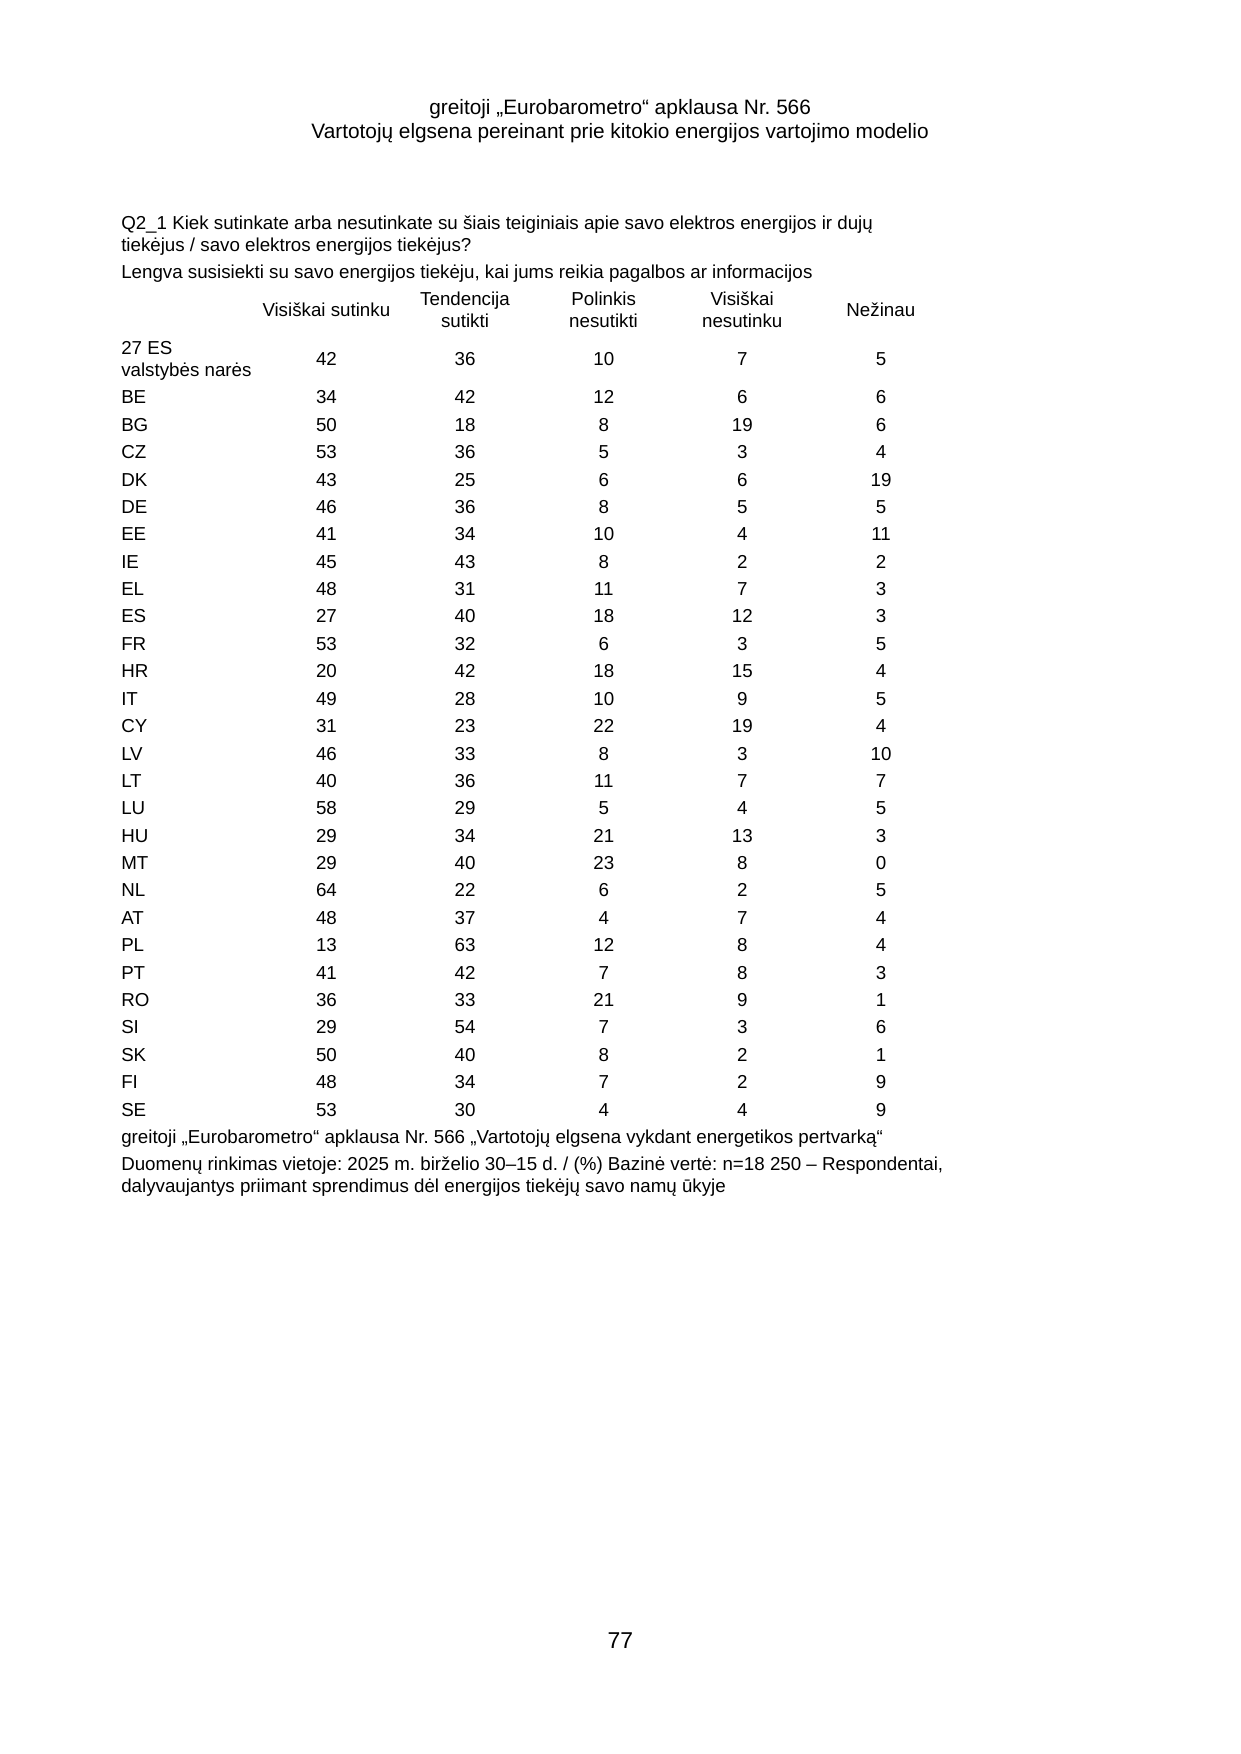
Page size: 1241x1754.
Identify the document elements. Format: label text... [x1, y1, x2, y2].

table_cell 40 [257, 767, 395, 794]
table_cell LU [118, 794, 257, 822]
table_cell 7 [534, 1068, 673, 1096]
table_cell 42 [395, 383, 534, 411]
table_cell 50 [257, 1041, 395, 1068]
table_cell IE [118, 548, 257, 575]
table_cell 50 [257, 411, 395, 438]
table_cell 10 [534, 685, 673, 712]
table_cell BG [118, 411, 257, 438]
table_cell 32 [395, 630, 534, 657]
table_cell 2 [673, 1068, 811, 1096]
table_cell 7 [534, 959, 673, 986]
table_cell 12 [673, 603, 811, 630]
table_cell 34 [395, 520, 534, 548]
table_cell HU [118, 822, 257, 849]
table_cell 25 [395, 465, 534, 493]
table_cell 33 [395, 739, 534, 767]
table_cell 2 [673, 1041, 811, 1068]
table_cell 18 [534, 657, 673, 684]
table_cell 12 [534, 383, 673, 411]
table_cell 20 [257, 657, 395, 684]
table_cell 27 ES valstybės narės [118, 334, 257, 383]
table_cell 36 [395, 334, 534, 383]
table_cell 11 [811, 520, 950, 548]
table_cell 5 [811, 630, 950, 657]
table_cell 40 [395, 849, 534, 876]
table_cell FR [118, 630, 257, 657]
table_cell 5 [811, 334, 950, 383]
table_cell LV [118, 739, 257, 767]
table_cell 64 [257, 876, 395, 904]
table_cell 10 [534, 520, 673, 548]
table_cell 48 [257, 904, 395, 931]
table_cell 3 [811, 959, 950, 986]
table_cell 41 [257, 959, 395, 986]
table_cell 27 [257, 603, 395, 630]
table_cell 45 [257, 548, 395, 575]
table_cell 5 [673, 493, 811, 520]
table_cell 36 [395, 767, 534, 794]
table_cell 40 [395, 1041, 534, 1068]
table_cell 53 [257, 438, 395, 465]
table_cell 4 [534, 1096, 673, 1123]
table_cell 42 [395, 959, 534, 986]
table_cell 53 [257, 630, 395, 657]
table_cell LT [118, 767, 257, 794]
table_cell 15 [673, 657, 811, 684]
table_cell SK [118, 1041, 257, 1068]
table_cell 53 [257, 1096, 395, 1123]
table_cell Nežinau [811, 285, 950, 334]
table_cell 8 [673, 931, 811, 958]
table_cell 19 [673, 411, 811, 438]
table_cell DK [118, 465, 257, 493]
table_cell 36 [395, 493, 534, 520]
table_cell 34 [257, 383, 395, 411]
table_cell Visiškai nesutinku [673, 285, 811, 334]
table_cell 4 [811, 712, 950, 739]
table_cell 11 [534, 575, 673, 602]
table_cell 23 [395, 712, 534, 739]
table_cell 21 [534, 822, 673, 849]
table_cell 42 [395, 657, 534, 684]
table_cell 6 [534, 876, 673, 904]
table_cell PT [118, 959, 257, 986]
table_cell 4 [811, 931, 950, 958]
table_cell AT [118, 904, 257, 931]
table_cell 22 [534, 712, 673, 739]
table_cell 36 [257, 986, 395, 1013]
table_cell 8 [534, 411, 673, 438]
table_cell 9 [673, 685, 811, 712]
table_cell 43 [395, 548, 534, 575]
table_cell 31 [257, 712, 395, 739]
table_cell 7 [673, 575, 811, 602]
table_cell MT [118, 849, 257, 876]
table_cell 12 [534, 931, 673, 958]
table_cell BE [118, 383, 257, 411]
table_cell Lengva susisiekti su savo energijos tiekėju, kai jums reikia pagalbos ar informacijos [118, 258, 950, 285]
table_cell 8 [673, 959, 811, 986]
table_cell 9 [673, 986, 811, 1013]
table_cell SI [118, 1013, 257, 1041]
table_cell FI [118, 1068, 257, 1096]
table_cell 63 [395, 931, 534, 958]
table_cell 18 [395, 411, 534, 438]
table_cell IT [118, 685, 257, 712]
table_cell 13 [257, 931, 395, 958]
table_cell Tendencija sutikti [395, 285, 534, 334]
table_cell 19 [811, 465, 950, 493]
table_cell HR [118, 657, 257, 684]
table_cell 1 [811, 1041, 950, 1068]
table_cell 7 [534, 1013, 673, 1041]
table_cell 8 [534, 1041, 673, 1068]
table_cell 29 [395, 794, 534, 822]
table_cell 2 [811, 548, 950, 575]
table_cell 48 [257, 1068, 395, 1096]
table_cell 10 [811, 739, 950, 767]
table_cell CZ [118, 438, 257, 465]
table_cell 54 [395, 1013, 534, 1041]
table_cell 6 [811, 383, 950, 411]
table_cell 29 [257, 1013, 395, 1041]
table_cell 2 [673, 876, 811, 904]
table_cell 5 [534, 438, 673, 465]
table_cell SE [118, 1096, 257, 1123]
table_cell NL [118, 876, 257, 904]
table_cell 10 [534, 334, 673, 383]
table_cell 4 [811, 657, 950, 684]
table_cell 5 [811, 794, 950, 822]
table_cell 3 [673, 438, 811, 465]
table_cell 8 [673, 849, 811, 876]
table_cell 49 [257, 685, 395, 712]
table_cell 8 [534, 739, 673, 767]
table_cell 6 [811, 411, 950, 438]
table_cell 48 [257, 575, 395, 602]
table_cell 33 [395, 986, 534, 1013]
table_cell 41 [257, 520, 395, 548]
table_cell 8 [534, 493, 673, 520]
table_cell 29 [257, 822, 395, 849]
table_cell 28 [395, 685, 534, 712]
table_cell 30 [395, 1096, 534, 1123]
table_cell 5 [534, 794, 673, 822]
table_cell 6 [673, 383, 811, 411]
table_cell CY [118, 712, 257, 739]
table_cell 19 [673, 712, 811, 739]
table_cell 6 [673, 465, 811, 493]
table_cell ES [118, 603, 257, 630]
table_cell 21 [534, 986, 673, 1013]
table_cell 9 [811, 1068, 950, 1096]
table_cell [118, 285, 257, 334]
table_cell 4 [673, 794, 811, 822]
table_cell 23 [534, 849, 673, 876]
table_cell 3 [673, 739, 811, 767]
table_cell 5 [811, 876, 950, 904]
table_cell greitoji „Eurobarometro“ apklausa Nr. 566 „Vartotojų elgsena vykdant energetikos pertvarką“ [118, 1123, 950, 1150]
table_cell 5 [811, 493, 950, 520]
table_cell Polinkis nesutikti [534, 285, 673, 334]
table_cell 36 [395, 438, 534, 465]
table_cell 7 [673, 767, 811, 794]
table_cell 4 [673, 520, 811, 548]
table_cell 34 [395, 1068, 534, 1096]
table_cell 31 [395, 575, 534, 602]
table_cell RO [118, 986, 257, 1013]
table_cell 3 [811, 603, 950, 630]
table_cell 7 [673, 904, 811, 931]
table_cell 29 [257, 849, 395, 876]
table_cell 3 [811, 575, 950, 602]
table_cell 0 [811, 849, 950, 876]
table_cell 5 [811, 685, 950, 712]
table_cell 4 [811, 904, 950, 931]
table_cell 4 [811, 438, 950, 465]
table_cell 37 [395, 904, 534, 931]
table_cell Duomenų rinkimas vietoje: 2025 m. birželio 30–15 d. / (%) Bazinė vertė: n=18 250 – Respondentai, dalyvaujantys priimant sprendimus dėl energijos tiekėjų savo namų ūkyje [118, 1150, 950, 1199]
table_cell 4 [534, 904, 673, 931]
table_cell PL [118, 931, 257, 958]
table_cell 6 [811, 1013, 950, 1041]
table_cell 46 [257, 493, 395, 520]
table_cell 9 [811, 1096, 950, 1123]
table_cell 43 [257, 465, 395, 493]
table_cell 11 [534, 767, 673, 794]
table_cell 34 [395, 822, 534, 849]
table_cell EE [118, 520, 257, 548]
table_cell 22 [395, 876, 534, 904]
table_cell 4 [673, 1096, 811, 1123]
table_cell 3 [673, 1013, 811, 1041]
table_cell 58 [257, 794, 395, 822]
table_cell 40 [395, 603, 534, 630]
table_cell EL [118, 575, 257, 602]
table_header Q2_1 Kiek sutinkate arba nesutinkate su šiais teiginiais apie savo elektros energijos ir dujų tiekėjus / savo elektros energijos tiekėjus? [118, 209, 950, 258]
table_cell 7 [811, 767, 950, 794]
table_cell 42 [257, 334, 395, 383]
table_cell 3 [673, 630, 811, 657]
table_cell 46 [257, 739, 395, 767]
table_cell Visiškai sutinku [257, 285, 395, 334]
table_cell 7 [673, 334, 811, 383]
table_cell 8 [534, 548, 673, 575]
table_cell 13 [673, 822, 811, 849]
table_cell 18 [534, 603, 673, 630]
table_cell 2 [673, 548, 811, 575]
table_cell 3 [811, 822, 950, 849]
table_cell 6 [534, 465, 673, 493]
table_cell DE [118, 493, 257, 520]
table_cell 1 [811, 986, 950, 1013]
table_cell 6 [534, 630, 673, 657]
